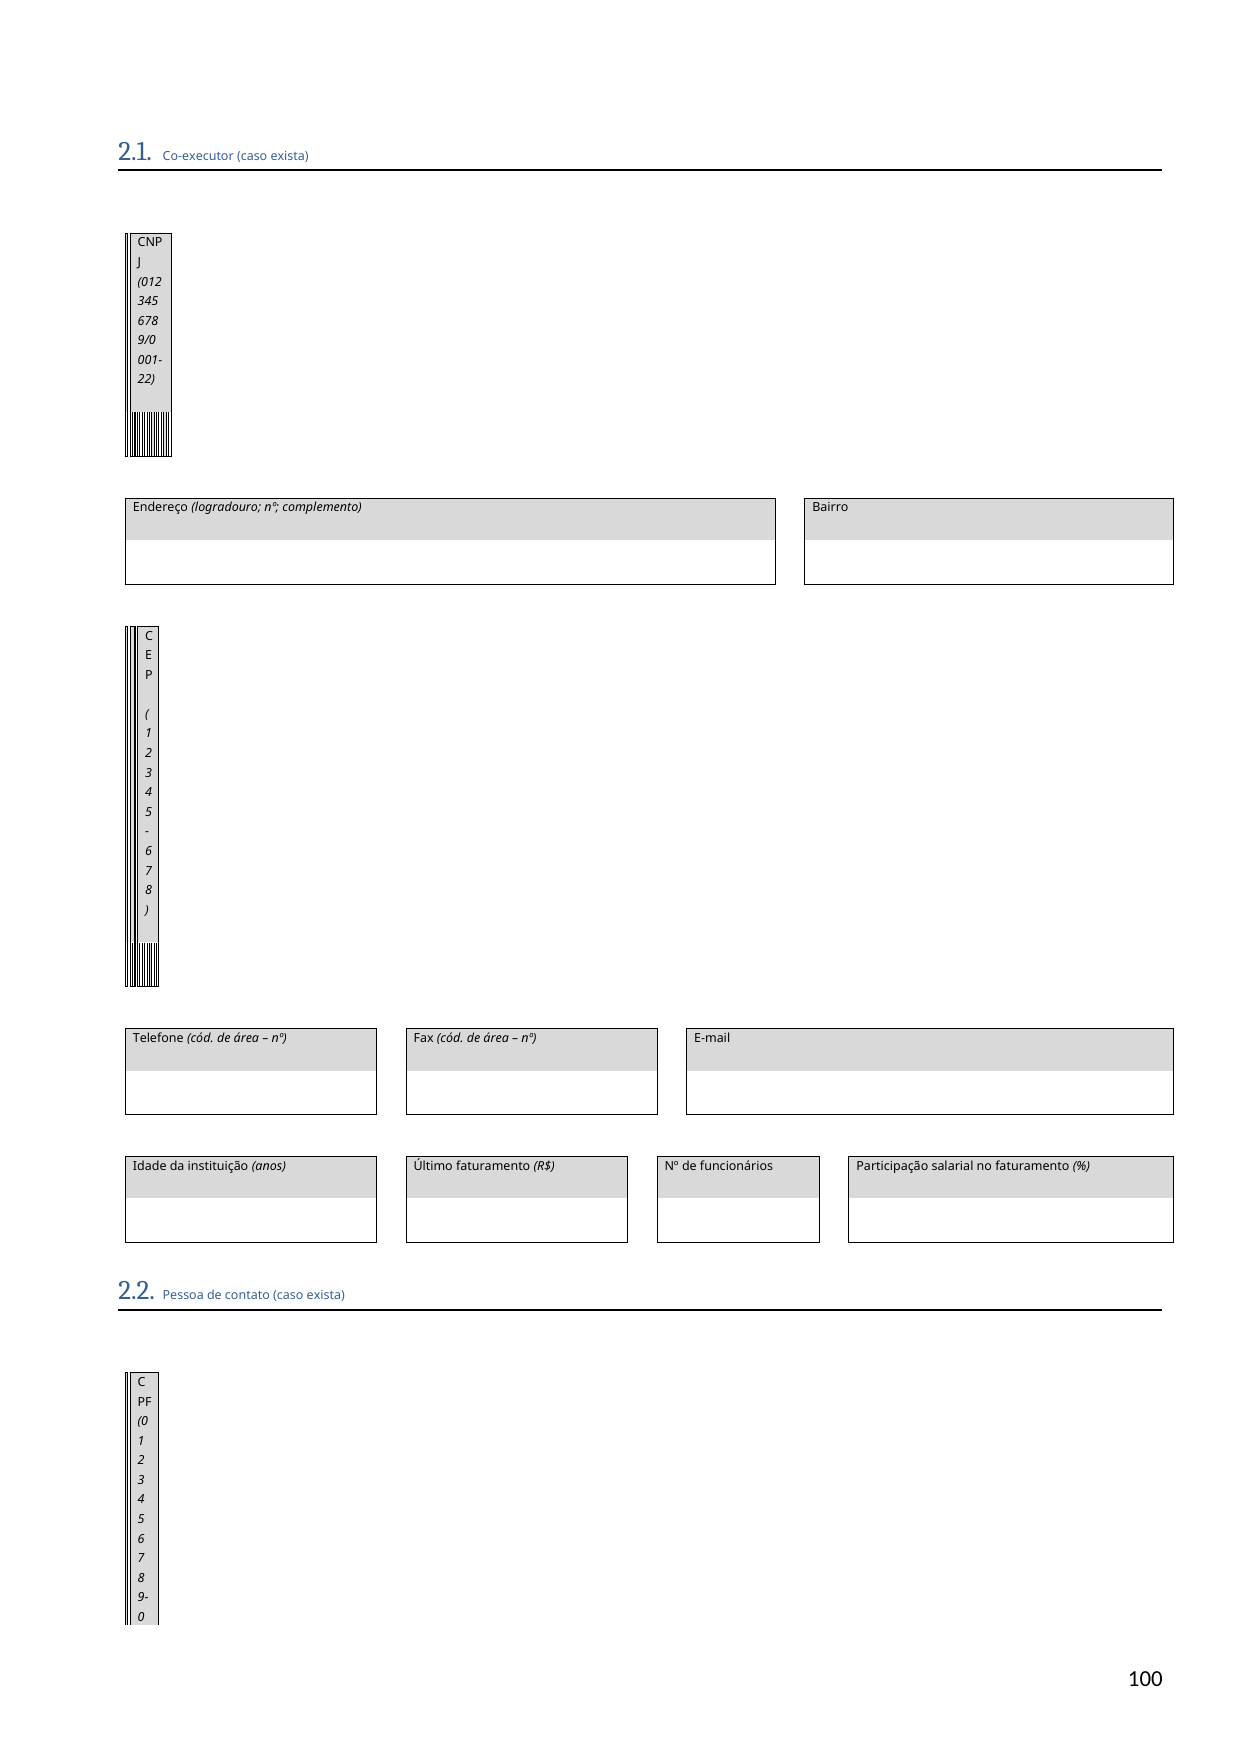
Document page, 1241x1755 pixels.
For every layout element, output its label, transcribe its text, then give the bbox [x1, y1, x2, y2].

table_cell [687, 1071, 1173, 1114]
table_cell [820, 1199, 848, 1242]
table_cell [407, 1199, 627, 1242]
table_cell [407, 1071, 657, 1114]
table_header Endereço (logradouro; nº; complemento) [126, 499, 775, 540]
table_header Idade da instituição (anos) [126, 1157, 376, 1198]
table_header E-mail [687, 1029, 1173, 1071]
table_cell [126, 1071, 376, 1114]
list Co-executor (caso exista) [118, 136, 1162, 169]
table_header [377, 1028, 406, 1071]
table_cell [776, 540, 804, 584]
table_cell [658, 1199, 819, 1242]
table_header [658, 1028, 686, 1071]
table_header Participação salarial no faturamento (%) [849, 1157, 1173, 1198]
table_header CEP (12345-678) [138, 627, 158, 942]
list Pessoa de contato (caso exista) [118, 1275, 1162, 1309]
table_header Bairro [805, 499, 1173, 540]
table_cell [377, 1199, 406, 1242]
table_cell [377, 1071, 406, 1114]
table_header [776, 498, 804, 540]
table_header Fax (cód. de área – nº) [407, 1029, 657, 1071]
table_cell [126, 540, 775, 584]
table_header [628, 1156, 657, 1198]
table_cell [658, 1071, 686, 1114]
table_cell [628, 1199, 657, 1242]
table_cell [126, 1199, 376, 1242]
table_header Último faturamento (R$) [407, 1157, 627, 1198]
table_cell [805, 540, 1173, 584]
table_header Nº de funcionários [658, 1157, 819, 1198]
table_header [377, 1156, 406, 1198]
table_cell [849, 1199, 1173, 1242]
table_header CPF (0123456789-0 [131, 1373, 158, 1625]
table_header [820, 1156, 848, 1198]
table_header Telefone (cód. de área – nº) [126, 1029, 376, 1071]
table_header CNPJ (0123456789/0001-22) [131, 234, 171, 412]
